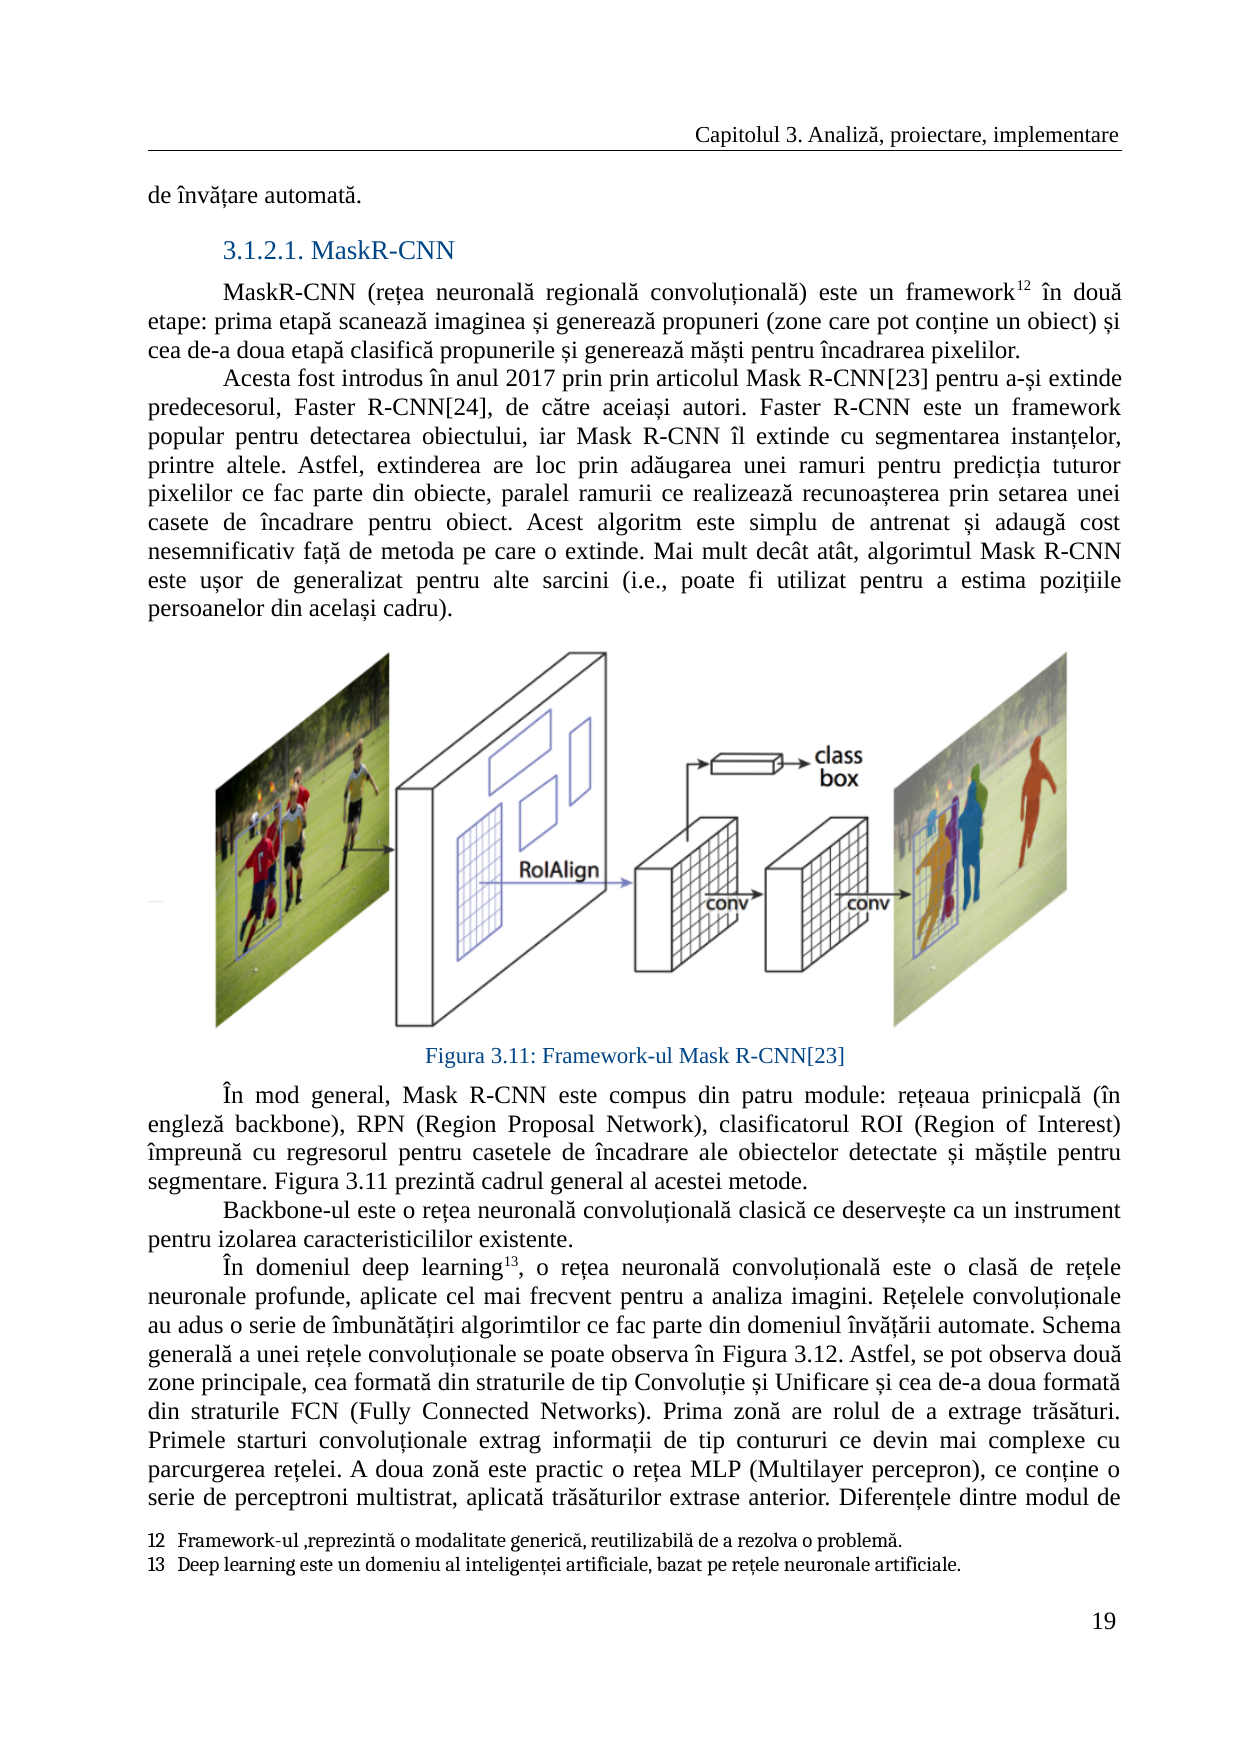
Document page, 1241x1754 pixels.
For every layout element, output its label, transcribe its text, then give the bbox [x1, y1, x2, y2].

text Figura 3.11: Framework-ul Mask R-CNN[23] [148, 1042, 1122, 1068]
text Backbone-ul este o rețea neuronală convoluțională clasică ce deservește ca un instrument pentru izolarea caracteristicililor existente. [148, 1195, 1122, 1252]
subtitle MaskR-CNN [223, 234, 1122, 265]
picture [147, 622, 1123, 1042]
text de învățare automată. [148, 180, 1122, 209]
text În mod general, Mask R-CNN este compus din patru module: rețeaua prinicpală (în engleză backbone), RPN (Region Proposal Network), clasificatorul ROI (Region of Interest) împreună cu regresorul pentru casetele de încadrare ale obiectelor detectate și măștile pentru segmentare. Figura 3.11 prezintă cadrul general al acestei metode. [148, 1068, 1122, 1195]
text Framework-ul ,reprezintă o modalitate generică, reutilizabilă de a rezolva o problemă. [148, 1529, 1122, 1553]
text În domeniul deep learning, o rețea neuronală convoluțională este o clasă de rețele neuronale profunde, aplicate cel mai frecvent pentru a analiza imagini. Rețelele convoluționale au adus o serie de îmbunătățiri algorimtilor ce fac parte din domeniul învățării automate. Schema generală a unei rețele convoluționale se poate observa în Figura 3.12. Astfel, se pot observa două zone principale, cea formată din straturile de tip Convoluție și Unificare și cea de-a doua formată din straturile FCN (Fully Connected Networks). Prima zonă are rolul de a extrage trăsături. Primele starturi convoluționale extrag informații de tip contururi ce devin mai complexe cu parcurgerea rețelei. A doua zonă este practic o rețea MLP (Multilayer percepron), ce conține o serie de perceptroni multistrat, aplicată trăsăturilor extrase anterior. Diferențele dintre modul de [148, 1252, 1122, 1511]
text Deep learning este un domeniu al inteligenței artificiale, bazat pe rețele neuronale artificiale. [148, 1553, 1122, 1577]
text Acesta fost introdus în anul 2017 prin prin articolul Mask R-CNN[23] pentru a-și extinde predecesorul, Faster R-CNN[24], de către aceiași autori. Faster R-CNN este un framework popular pentru detectarea obiectului, iar Mask R-CNN îl extinde cu segmentarea instanțelor, printre altele. Astfel, extinderea are loc prin adăugarea unei ramuri pentru predicția tuturor pixelilor ce fac parte din obiecte, paralel ramurii ce realizează recunoașterea prin setarea unei casete de încadrare pentru obiect. Acest algoritm este simplu de antrenat și adaugă cost nesemnificativ față de metoda pe care o extinde. Mai mult decât atât, algorimtul Mask R-CNN este ușor de generalizat pentru alte sarcini (i.e., poate fi utilizat pentru a estima pozițiile persoanelor din același cadru). [148, 363, 1122, 622]
text MaskR-CNN (rețea neuronală regională convoluțională) este un framework în două etape: prima etapă scanează imaginea și generează propuneri (zone care pot conține un obiect) și cea de-a doua etapă clasifică propunerile și generează măști pentru încadrarea pixelilor. [148, 277, 1122, 363]
